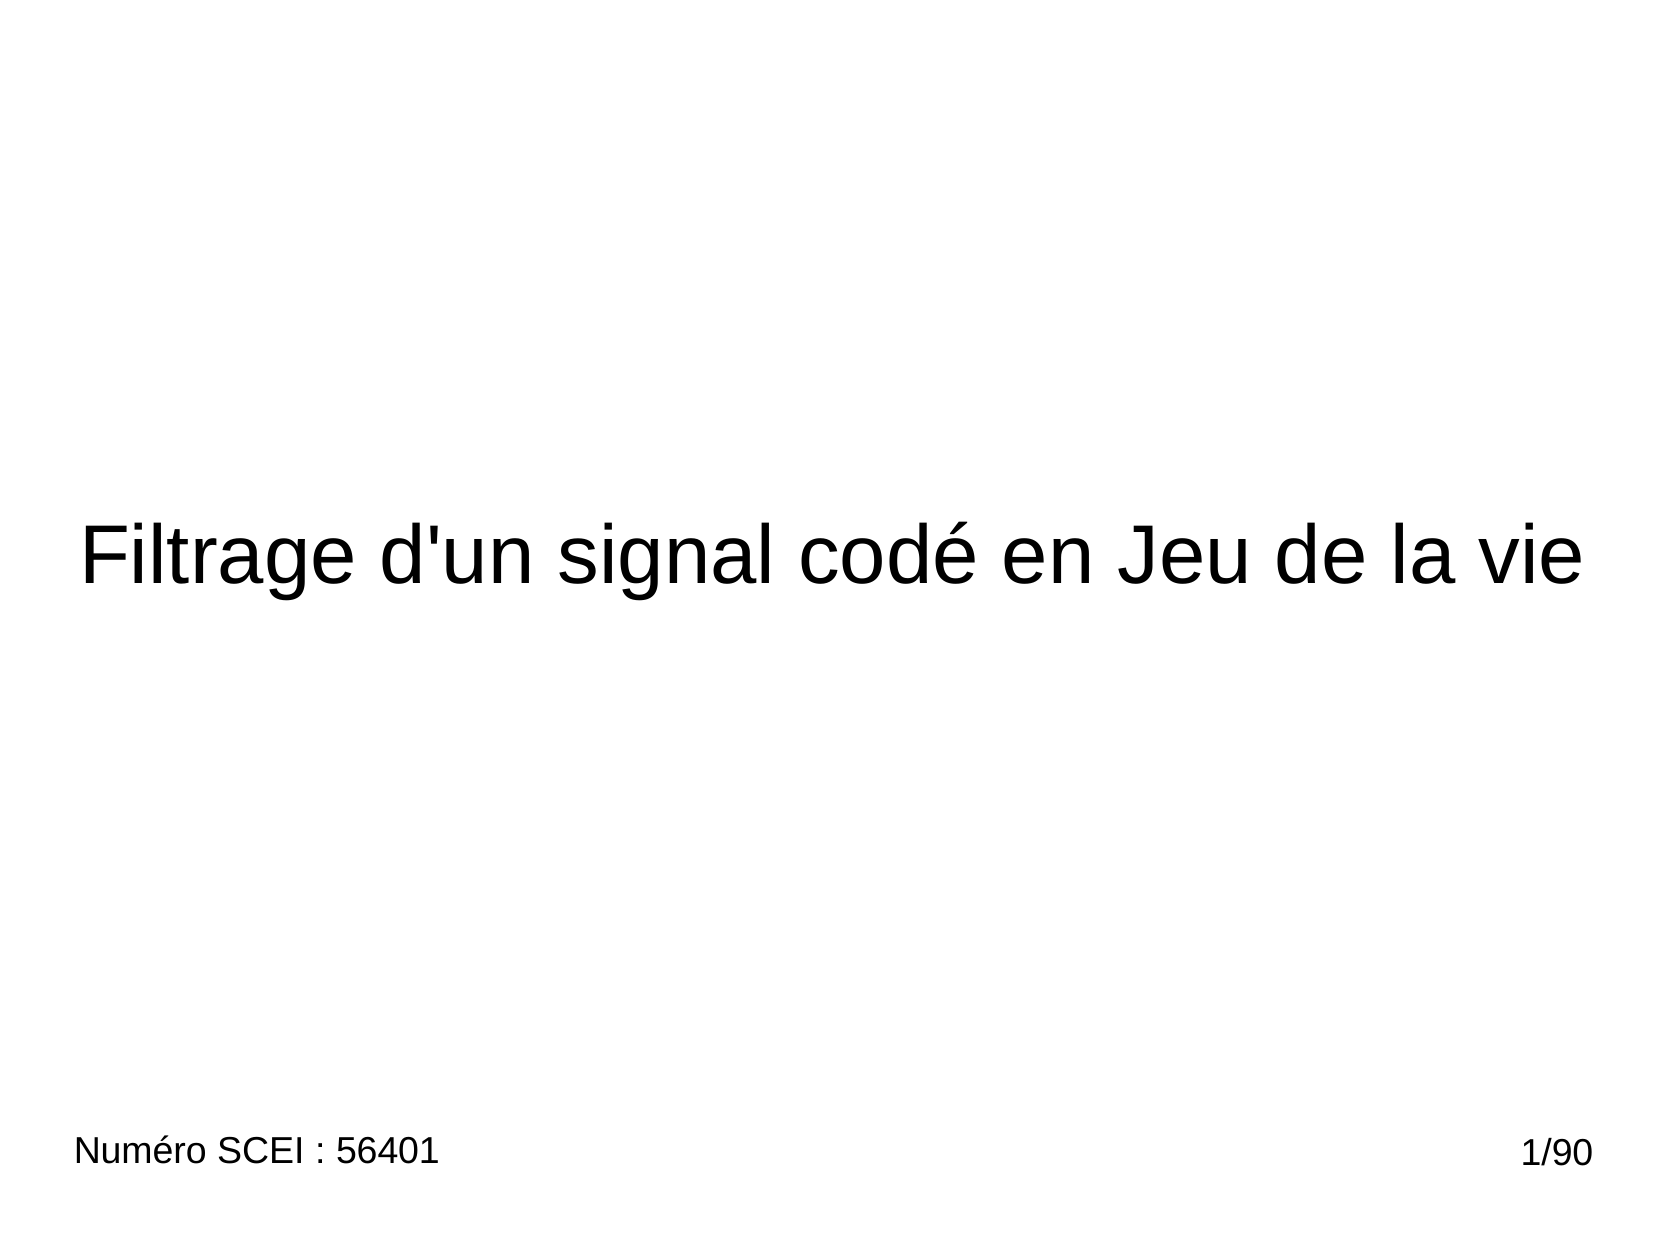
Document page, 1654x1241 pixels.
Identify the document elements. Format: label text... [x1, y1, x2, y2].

text_box <number>/90 [1505, 1124, 1654, 1182]
text_box Numéro SCEI : 56401 [59, 1122, 473, 1221]
title Filtrage d'un signal codé en Jeu de la vie [76, 451, 1589, 658]
